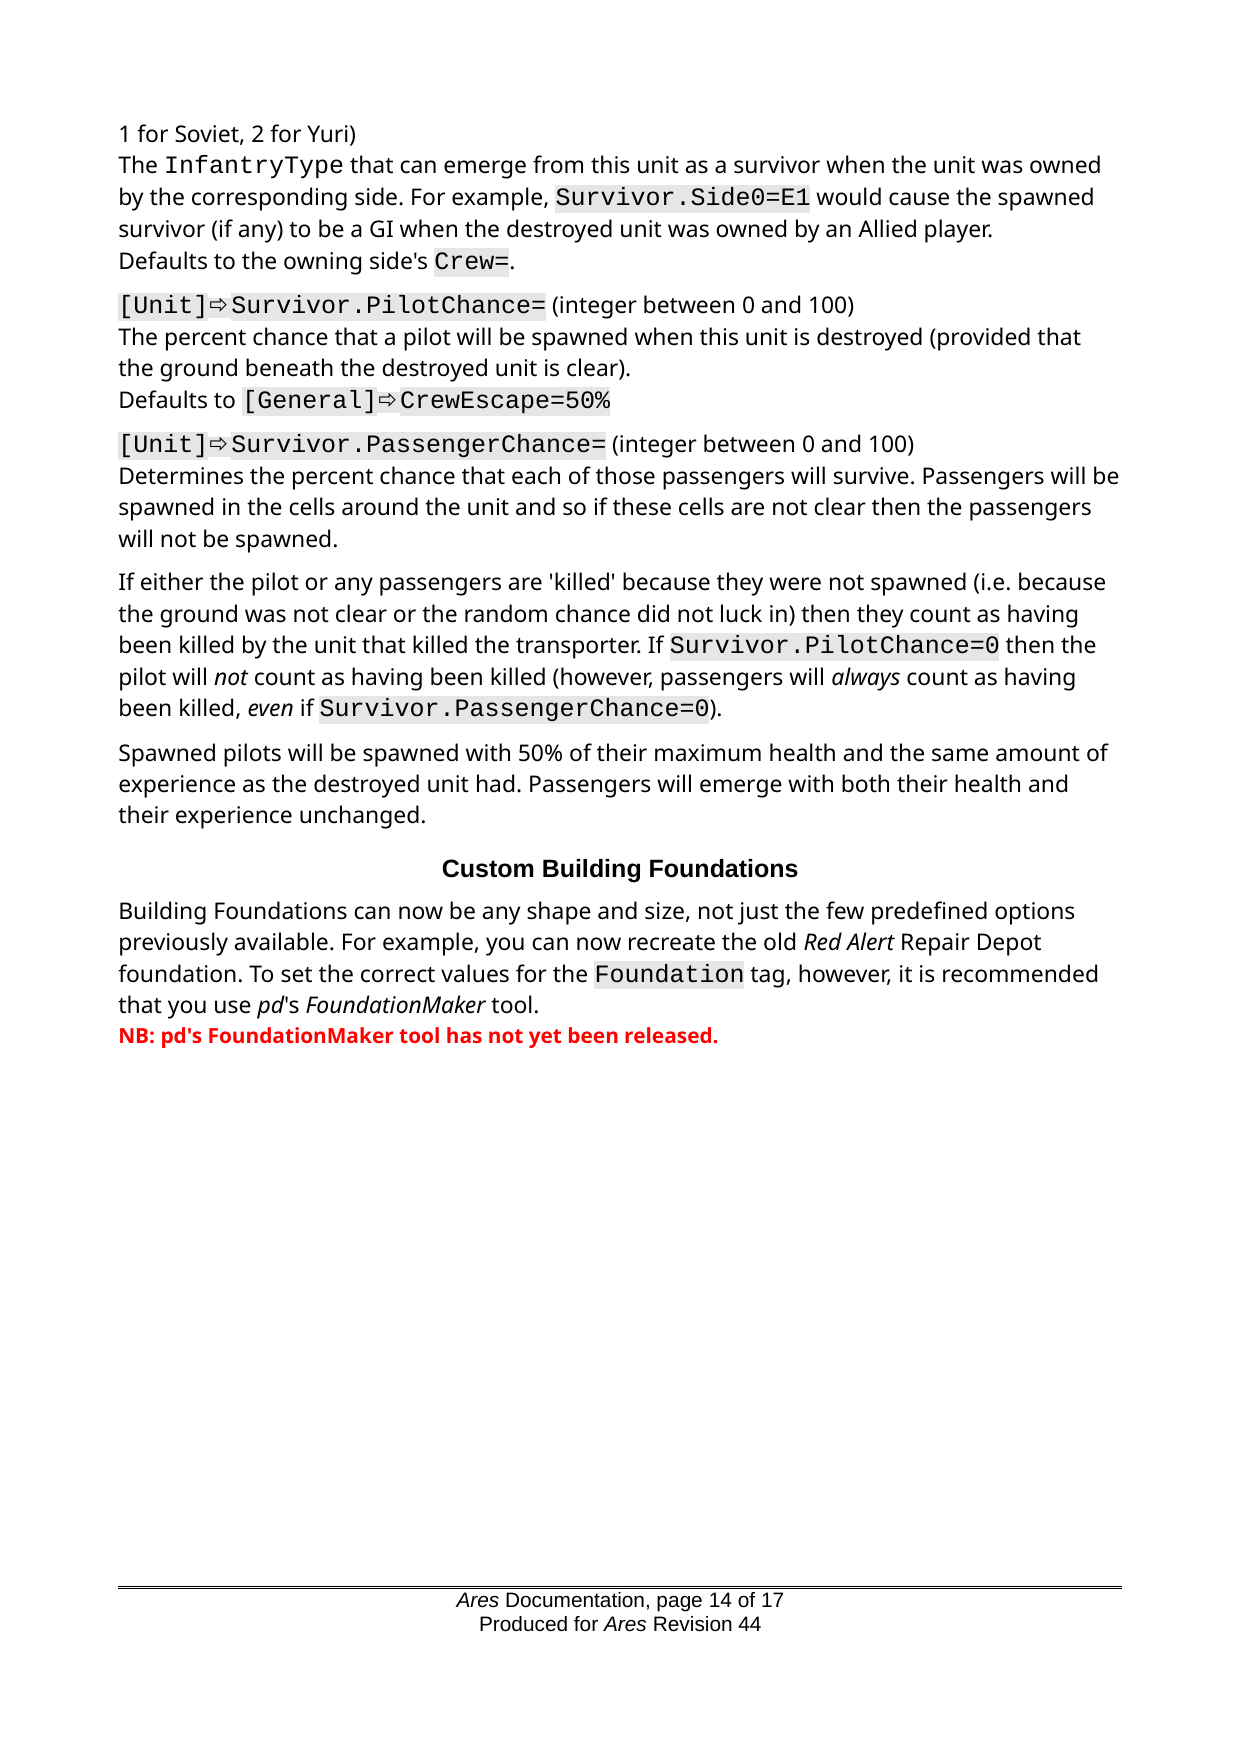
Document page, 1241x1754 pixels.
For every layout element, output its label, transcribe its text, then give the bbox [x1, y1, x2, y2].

text 1 for Soviet, 2 for Yuri) The InfantryType that can emerge from this unit as a survivor when the unit was owned by the corresponding side. For example, Survivor.Side0=E1 would cause the spawned survivor (if any) to be a GI when the destroyed unit was owned by an Allied player. Defaults to the owning side's Crew=. [118, 118, 1122, 277]
text Spawned pilots will be spawned with 50% of their maximum health and the same amount of experience as the destroyed unit had. Passengers will emerge with both their health and their experience unchanged. [118, 736, 1122, 830]
text [Unit]Survivor.PilotChance= (integer between 0 and 100) The percent chance that a pilot will be spawned when this unit is destroyed (provided that the ground beneath the destroyed unit is clear). Defaults to [General]CrewEscape=50% [118, 289, 1122, 416]
subtitle Custom Building Foundations [118, 854, 1122, 883]
text If either the pilot or any passengers are 'killed' because they were not spawned (i.e. because the ground was not clear or the random chance did not luck in) then they count as having been killed by the unit that killed the transporter. If Survivor.PilotChance=0 then the pilot will not count as having been killed (however, passengers will always count as having been killed, even if Survivor.PassengerChance=0). [118, 566, 1122, 724]
text [Unit]Survivor.PassengerChance= (integer between 0 and 100) Determines the percent chance that each of those passengers will survive. Passengers will be spawned in the cells around the unit and so if these cells are not clear then the passengers will not be spawned. [118, 428, 1122, 554]
text Building Foundations can now be any shape and size, not just the few predefined options previously available. For example, you can now recreate the old Red Alert Repair Depot foundation. To set the correct values for the Foundation tag, however, it is recommended that you use pd's FoundationMaker tool. NB: pd's FoundationMaker tool has not yet been released. [118, 895, 1122, 1049]
